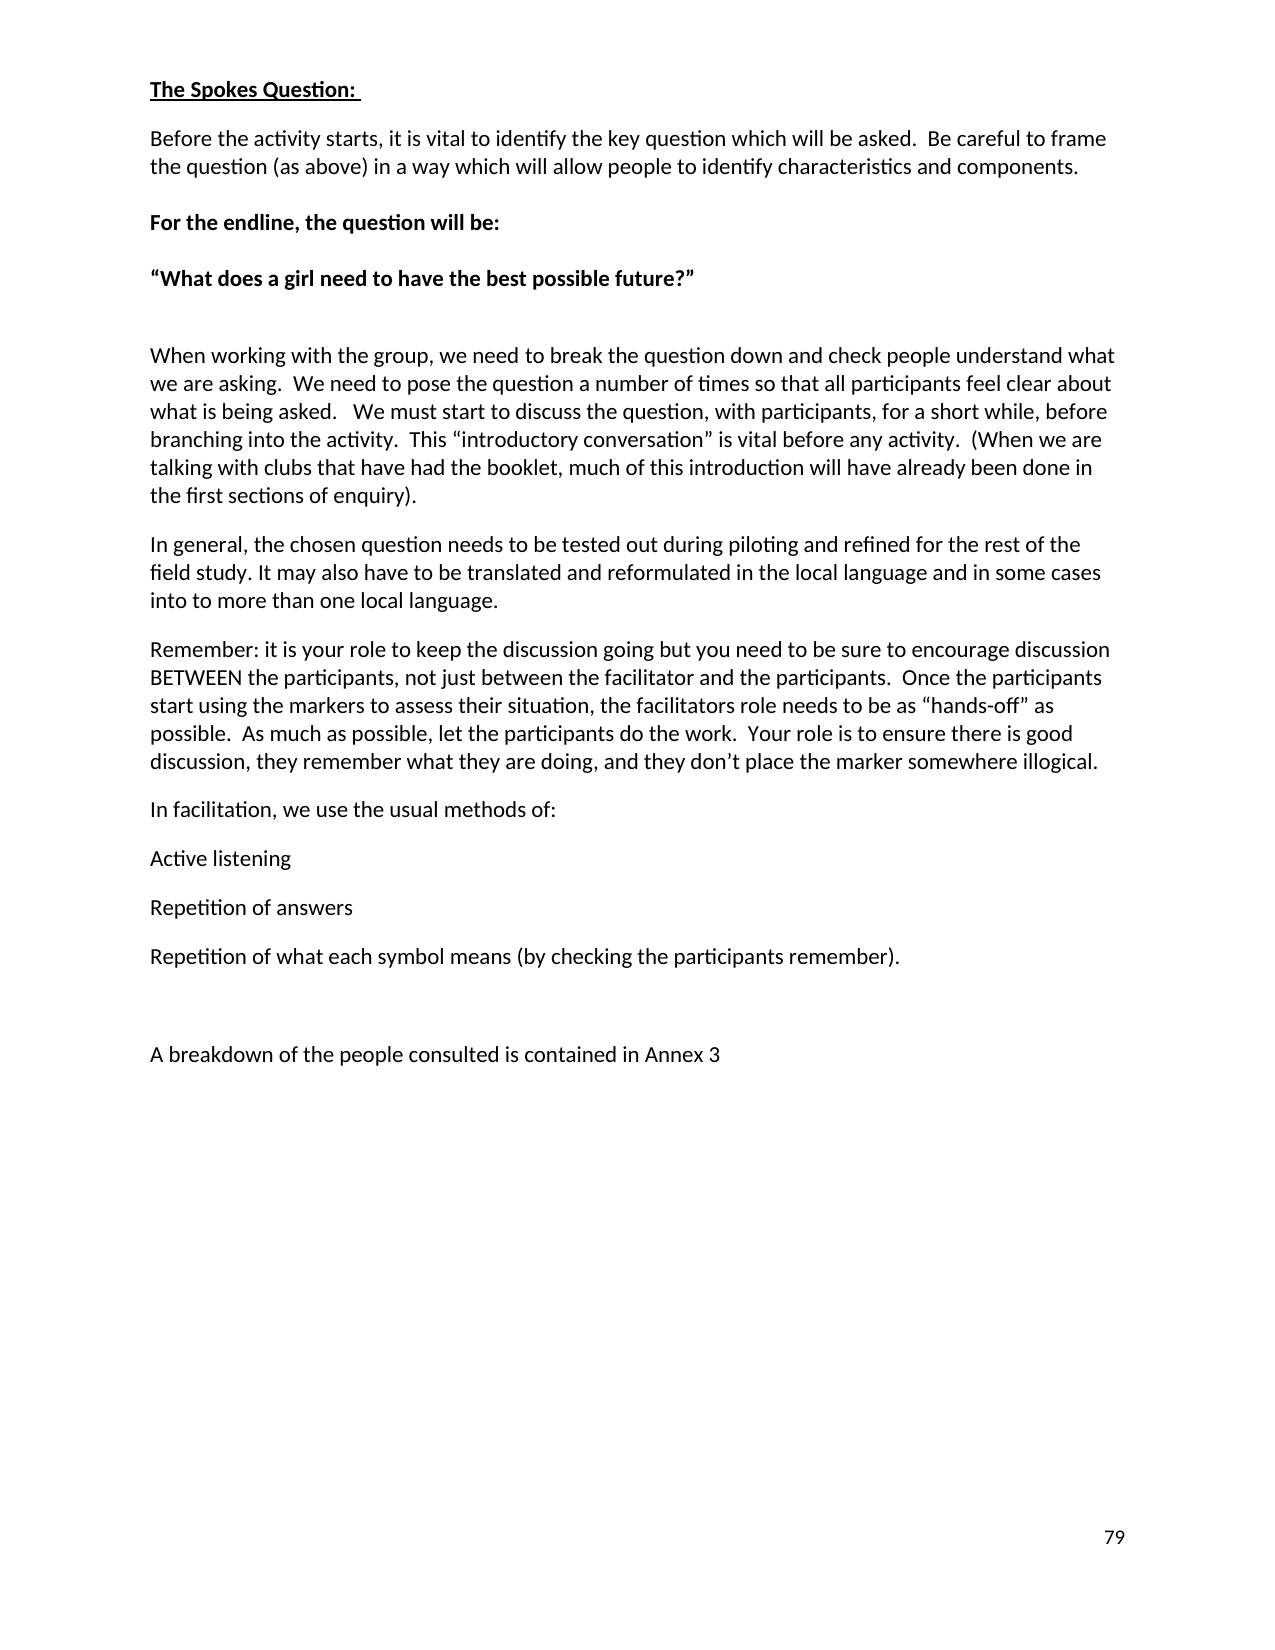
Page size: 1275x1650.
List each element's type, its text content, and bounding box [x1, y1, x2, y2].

text Repetition of what each symbol means (by checking the participants remember). [150, 942, 1125, 970]
text When working with the group, we need to break the question down and check people understand what we are asking. We need to pose the question a number of times so that all participants feel clear about what is being asked. We must start to discuss the question, with participants, for a short while, before branching into the activity. This “introductory conversation” is vital before any activity. (When we are talking with clubs that have had the booklet, much of this introduction will have already been done in the first sections of enquiry). [150, 341, 1125, 509]
text In general, the chosen question needs to be tested out during piloting and refined for the rest of the field study. It may also have to be translated and reformulated in the local language and in some cases into to more than one local language. [150, 530, 1125, 614]
text In facilitation, we use the usual methods of: [150, 796, 1125, 824]
text Remember: it is your role to keep the discussion going but you need to be sure to encourage discussion BETWEEN the participants, not just between the facilitator and the participants. Once the participants start using the markers to assess their situation, the facilitators role needs to be as “hands-off” as possible. As much as possible, let the participants do the work. Your role is to ensure there is good discussion, they remember what they are doing, and they don’t place the marker somewhere illogical. [150, 635, 1125, 775]
text “What does a girl need to have the best possible future?” [150, 264, 1125, 292]
text Before the activity starts, it is vital to identify the key question which will be asked. Be careful to frame the question (as above) in a way which will allow people to identify characteristics and components. [150, 124, 1125, 180]
text For the endline, the question will be: [150, 208, 1125, 236]
text Active listening [150, 844, 1125, 872]
text The Spokes Question: [150, 75, 1125, 103]
text A breakdown of the people consulted is contained in Annex 3 [150, 1040, 1125, 1068]
text Repetition of answers [150, 893, 1125, 921]
